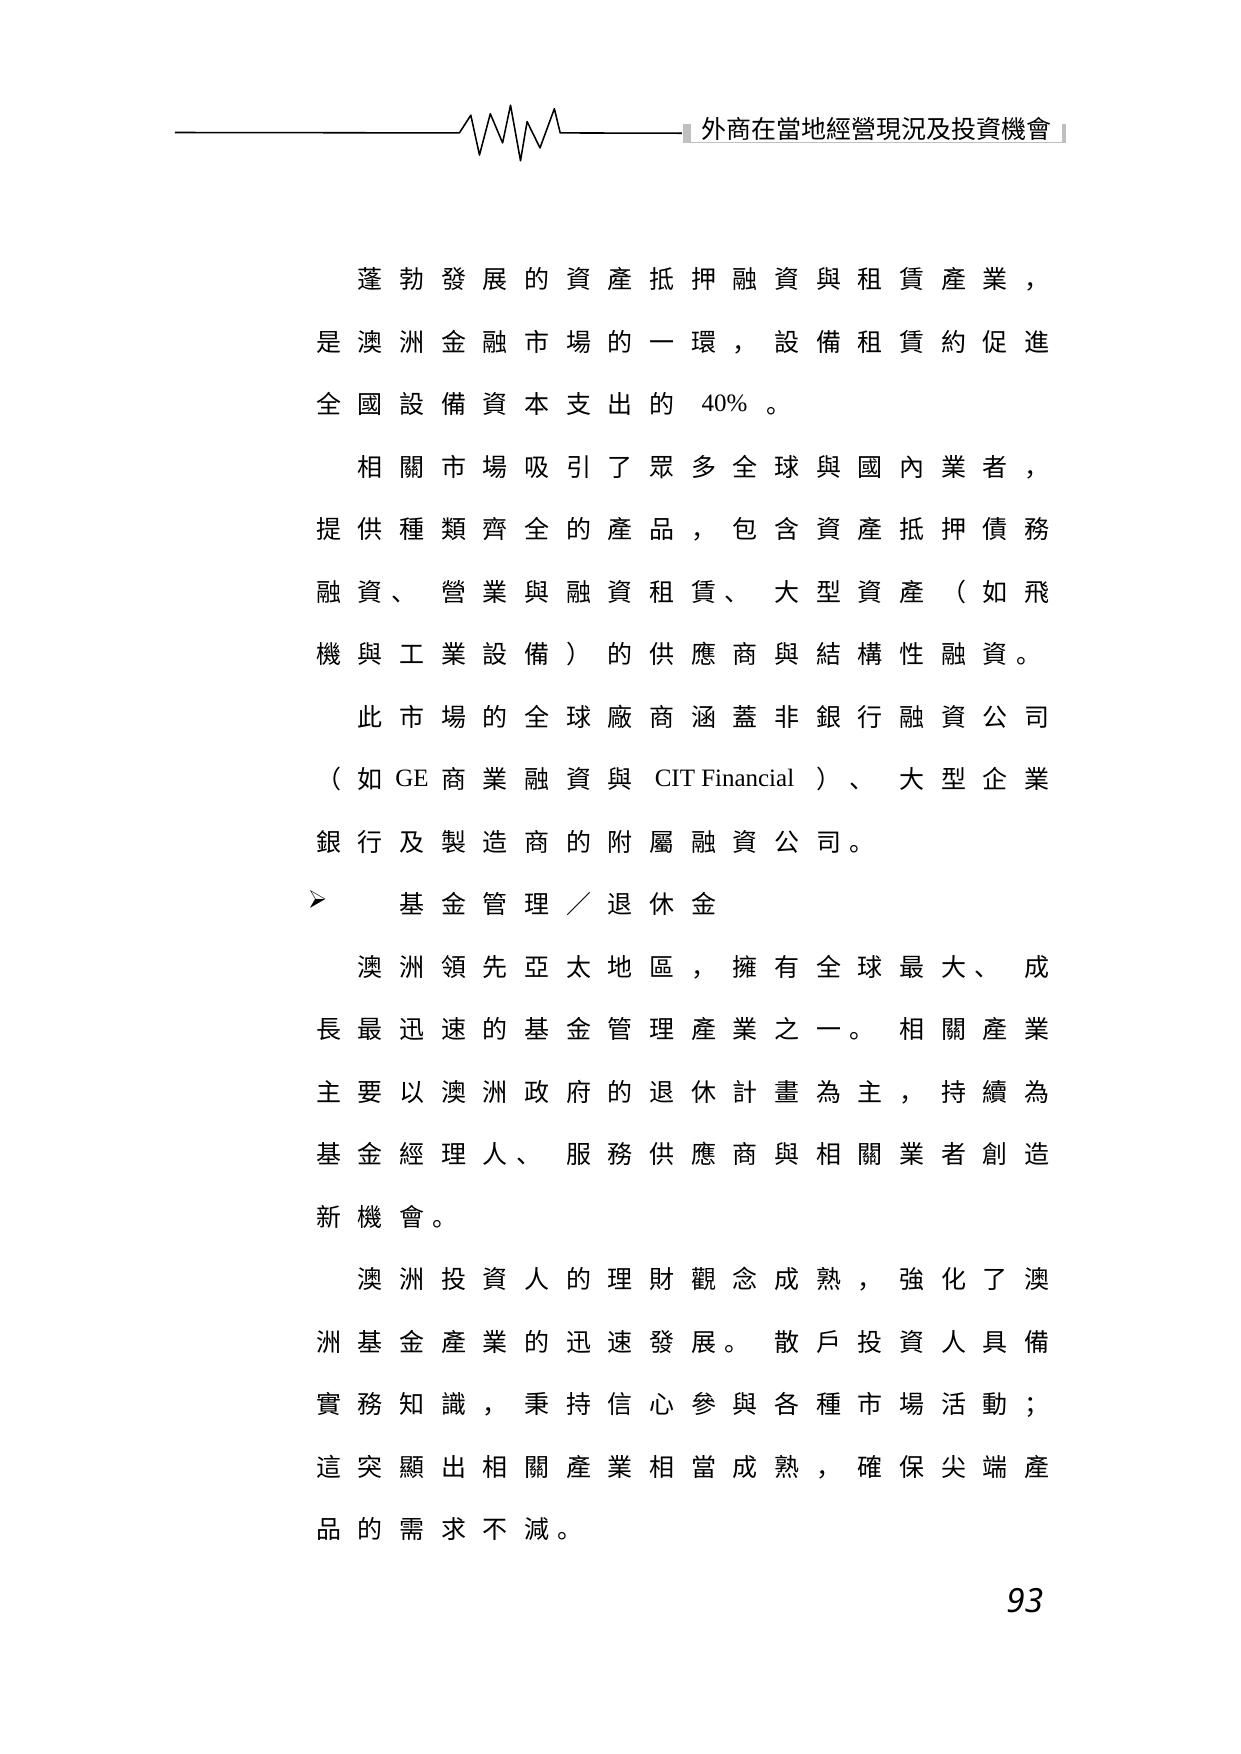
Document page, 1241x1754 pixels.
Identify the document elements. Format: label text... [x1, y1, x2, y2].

text 澳洲領先亞太地區，擁有全球最大、成長最迅速的基金管理產業之一。相關產業主要以澳洲政府的退休計畫為主，持續為基金經理人、服務供應商與相關業者創造新機會。 [281, 924, 1058, 1236]
text 蓬勃發展的資產抵押融資與租賃產業，是澳洲金融市場的一環，設備租賃約促進全國設備資本支出的40%。 [281, 236, 1058, 424]
list 基金管理／退休金 [301, 861, 1058, 924]
text 相關市場吸引了眾多全球與國內業者，提供種類齊全的產品，包含資產抵押債務融資、營業與融資租賃、大型資產（如飛機與工業設備）的供應商與結構性融資。 [281, 424, 1058, 674]
text 此市場的全球廠商涵蓋非銀行融資公司（如GE商業融資與CIT Financial）、大型企業銀行及製造商的附屬融資公司。 [281, 674, 1058, 861]
text 澳洲投資人的理財觀念成熟，強化了澳洲基金產業的迅速發展。散戶投資人具備實務知識，秉持信心參與各種市場活動；這突顯出相關產業相當成熟，確保尖端產品的需求不減。 [281, 1236, 1058, 1549]
